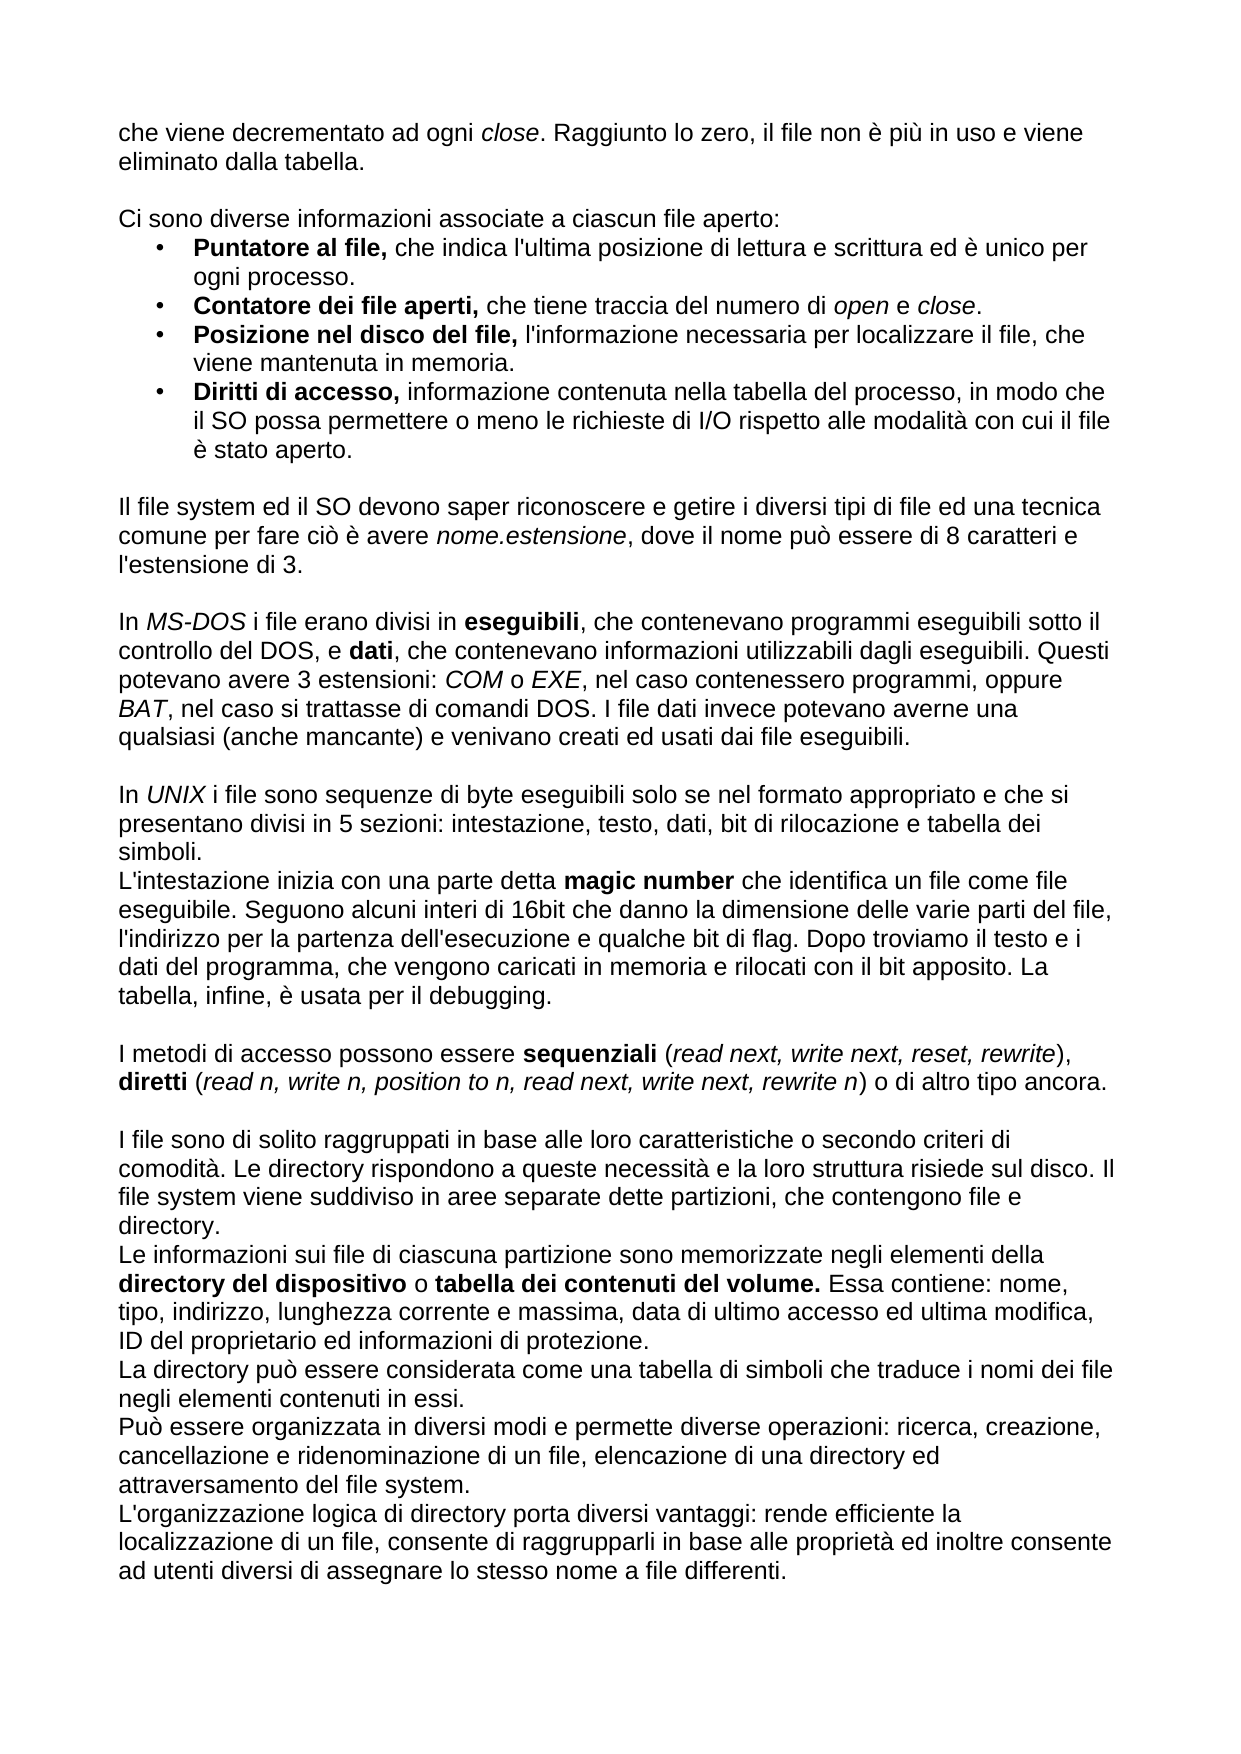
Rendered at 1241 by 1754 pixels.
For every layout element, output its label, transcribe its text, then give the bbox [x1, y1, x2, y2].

text L'intestazione inizia con una parte detta magic number che identifica un file come file eseguibile. Seguono alcuni interi di 16bit che danno la dimensione delle varie parti del file, l'indirizzo per la partenza dell'esecuzione e qualche bit di flag. Dopo troviamo il testo e i dati del programma, che vengono caricati in memoria e rilocati con il bit apposito. La tabella, infine, è usata per il debugging. [118, 866, 1122, 1010]
text La directory può essere considerata come una tabella di simboli che traduce i nomi dei file negli elementi contenuti in essi. [118, 1355, 1122, 1412]
text I file sono di solito raggruppati in base alle loro caratteristiche o secondo criteri di comodità. Le directory rispondono a queste necessità e la loro struttura risiede sul disco. Il file system viene suddiviso in aree separate dette partizioni, che contengono file e directory. [118, 1125, 1122, 1240]
text L'organizzazione logica di directory porta diversi vantaggi: rende efficiente la localizzazione di un file, consente di raggrupparli in base alle proprietà ed inoltre consente ad utenti diversi di assegnare lo stesso nome a file differenti. [118, 1498, 1122, 1585]
text I metodi di accesso possono essere sequenziali (read next, write next, reset, rewrite), diretti (read n, write n, position to n, read next, write next, rewrite n) o di altro tipo ancora. [118, 1038, 1122, 1096]
text Può essere organizzata in diversi modi e permette diverse operazioni: ricerca, creazione, cancellazione e ridenominazione di un file, elencazione di una directory ed attraversamento del file system. [118, 1412, 1122, 1498]
list Puntatore al file, che indica l'ultima posizione di lettura e scrittura ed è unico per ogni processo. [156, 233, 1122, 291]
text Ci sono diverse informazioni associate a ciascun file aperto: [118, 204, 1122, 233]
text che viene decrementato ad ogni close. Raggiunto lo zero, il file non è più in uso e viene eliminato dalla tabella. [118, 118, 1122, 176]
list Contatore dei file aperti, che tiene traccia del numero di open e close. [156, 291, 1122, 319]
text Le informazioni sui file di ciascuna partizione sono memorizzate negli elementi della directory del dispositivo o tabella dei contenuti del volume. Essa contiene: nome, tipo, indirizzo, lunghezza corrente e massima, data di ultimo accesso ed ultima modifica, ID del proprietario ed informazioni di protezione. [118, 1240, 1122, 1355]
list Diritti di accesso, informazione contenuta nella tabella del processo, in modo che il SO possa permettere o meno le richieste di I/O rispetto alle modalità con cui il file è stato aperto. [156, 377, 1122, 463]
list Posizione nel disco del file, l'informazione necessaria per localizzare il file, che viene mantenuta in memoria. [156, 319, 1122, 377]
text In UNIX i file sono sequenze di byte eseguibili solo se nel formato appropriato e che si presentano divisi in 5 sezioni: intestazione, testo, dati, bit di rilocazione e tabella dei simboli. [118, 780, 1122, 866]
text Il file system ed il SO devono saper riconoscere e getire i diversi tipi di file ed una tecnica comune per fare ciò è avere nome.estensione, dove il nome può essere di 8 caratteri e l'estensione di 3. [118, 492, 1122, 578]
text In MS-DOS i file erano divisi in eseguibili, che contenevano programmi eseguibili sotto il controllo del DOS, e dati, che contenevano informazioni utilizzabili dagli eseguibili. Questi potevano avere 3 estensioni: COM o EXE, nel caso contenessero programmi, oppure BAT, nel caso si trattasse di comandi DOS. I file dati invece potevano averne una qualsiasi (anche mancante) e venivano creati ed usati dai file eseguibili. [118, 607, 1122, 751]
